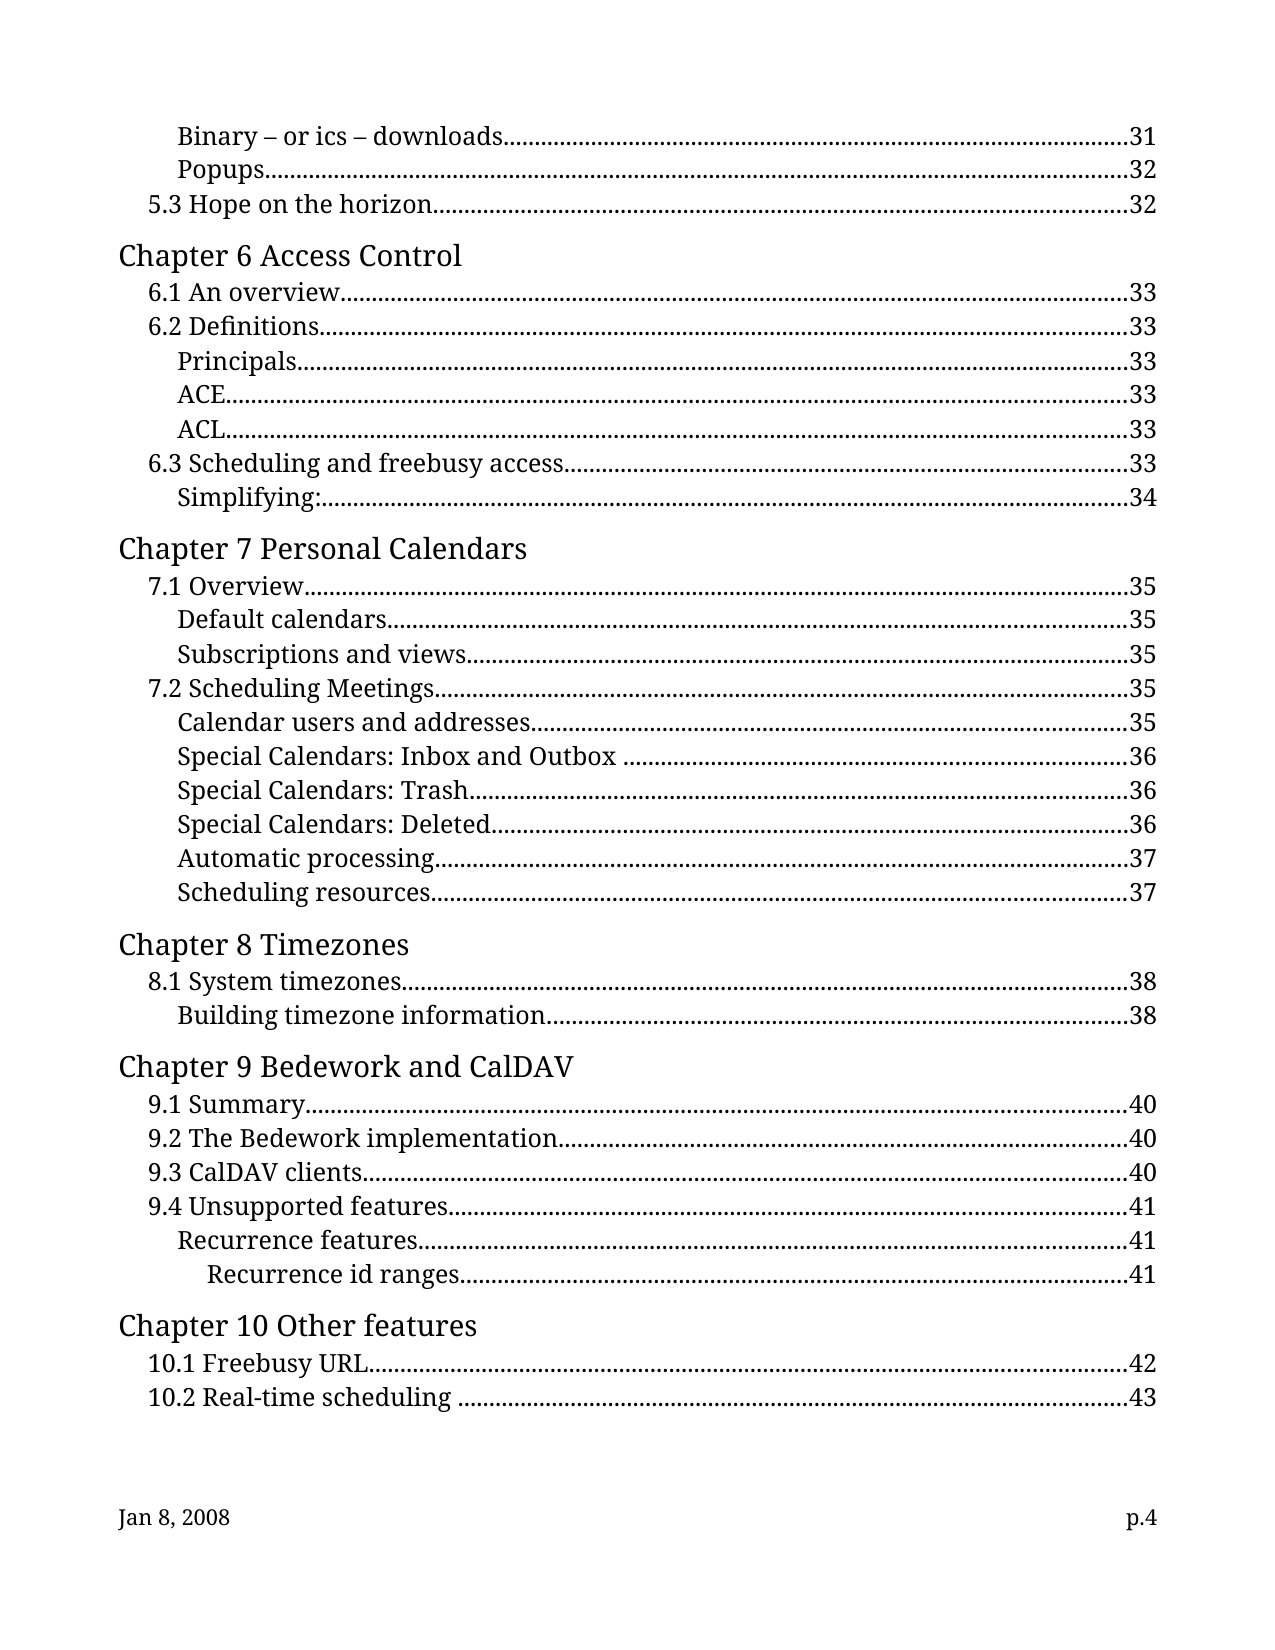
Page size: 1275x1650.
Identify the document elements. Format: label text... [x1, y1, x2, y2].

text Building timezone information. 38 [177, 997, 1157, 1032]
text Special Calendars: Trash 36 [177, 772, 1157, 807]
text 9.4 Unsupported features 41 [148, 1188, 1157, 1222]
text 9.1 Summary 40 [148, 1086, 1157, 1120]
text 6.2 Definitions 33 [148, 309, 1157, 343]
text Popups 32 [177, 152, 1157, 186]
text Simplifying: 34 [177, 479, 1157, 513]
text 10.2 Real-time scheduling 43 [148, 1379, 1157, 1413]
text Principals 33 [177, 343, 1157, 377]
text Default calendars 35 [177, 602, 1157, 636]
text Chapter 9 Bedework and CalDAV [118, 1047, 1157, 1086]
text Chapter 6 Access Control [118, 235, 1157, 275]
text Special Calendars: Deleted 36 [177, 807, 1157, 841]
text Calendar users and addresses 35 [177, 704, 1157, 738]
text Scheduling resources 37 [177, 875, 1157, 909]
text 7.1 Overview. 35 [148, 568, 1157, 602]
text 10.1 Freebusy URL 42 [148, 1345, 1157, 1379]
text Chapter 8 Timezones [118, 924, 1157, 963]
text Recurrence features 41 [177, 1222, 1157, 1257]
text Chapter 7 Personal Calendars [118, 528, 1157, 568]
text ACE 33 [177, 377, 1157, 411]
text Chapter 10 Other features [118, 1306, 1157, 1345]
text 8.1 System timezones 38 [148, 963, 1157, 997]
text Recurrence id ranges 41 [207, 1257, 1157, 1291]
text 5.3 Hope on the horizon 32 [148, 186, 1157, 220]
text 7.2 Scheduling Meetings 35 [148, 670, 1157, 704]
text Special Calendars: Inbox and Outbox 36 [177, 738, 1157, 772]
text Subscriptions and views. 35 [177, 636, 1157, 670]
text Binary – or ics – downloads. 31 [177, 118, 1157, 152]
text 6.3 Scheduling and freebusy access 33 [148, 445, 1157, 479]
text 9.2 The Bedework implementation 40 [148, 1120, 1157, 1154]
text 9.3 CalDAV clients 40 [148, 1154, 1157, 1188]
text 6.1 An overview 33 [148, 275, 1157, 309]
text Automatic processing 37 [177, 841, 1157, 875]
text ACL 33 [177, 411, 1157, 445]
